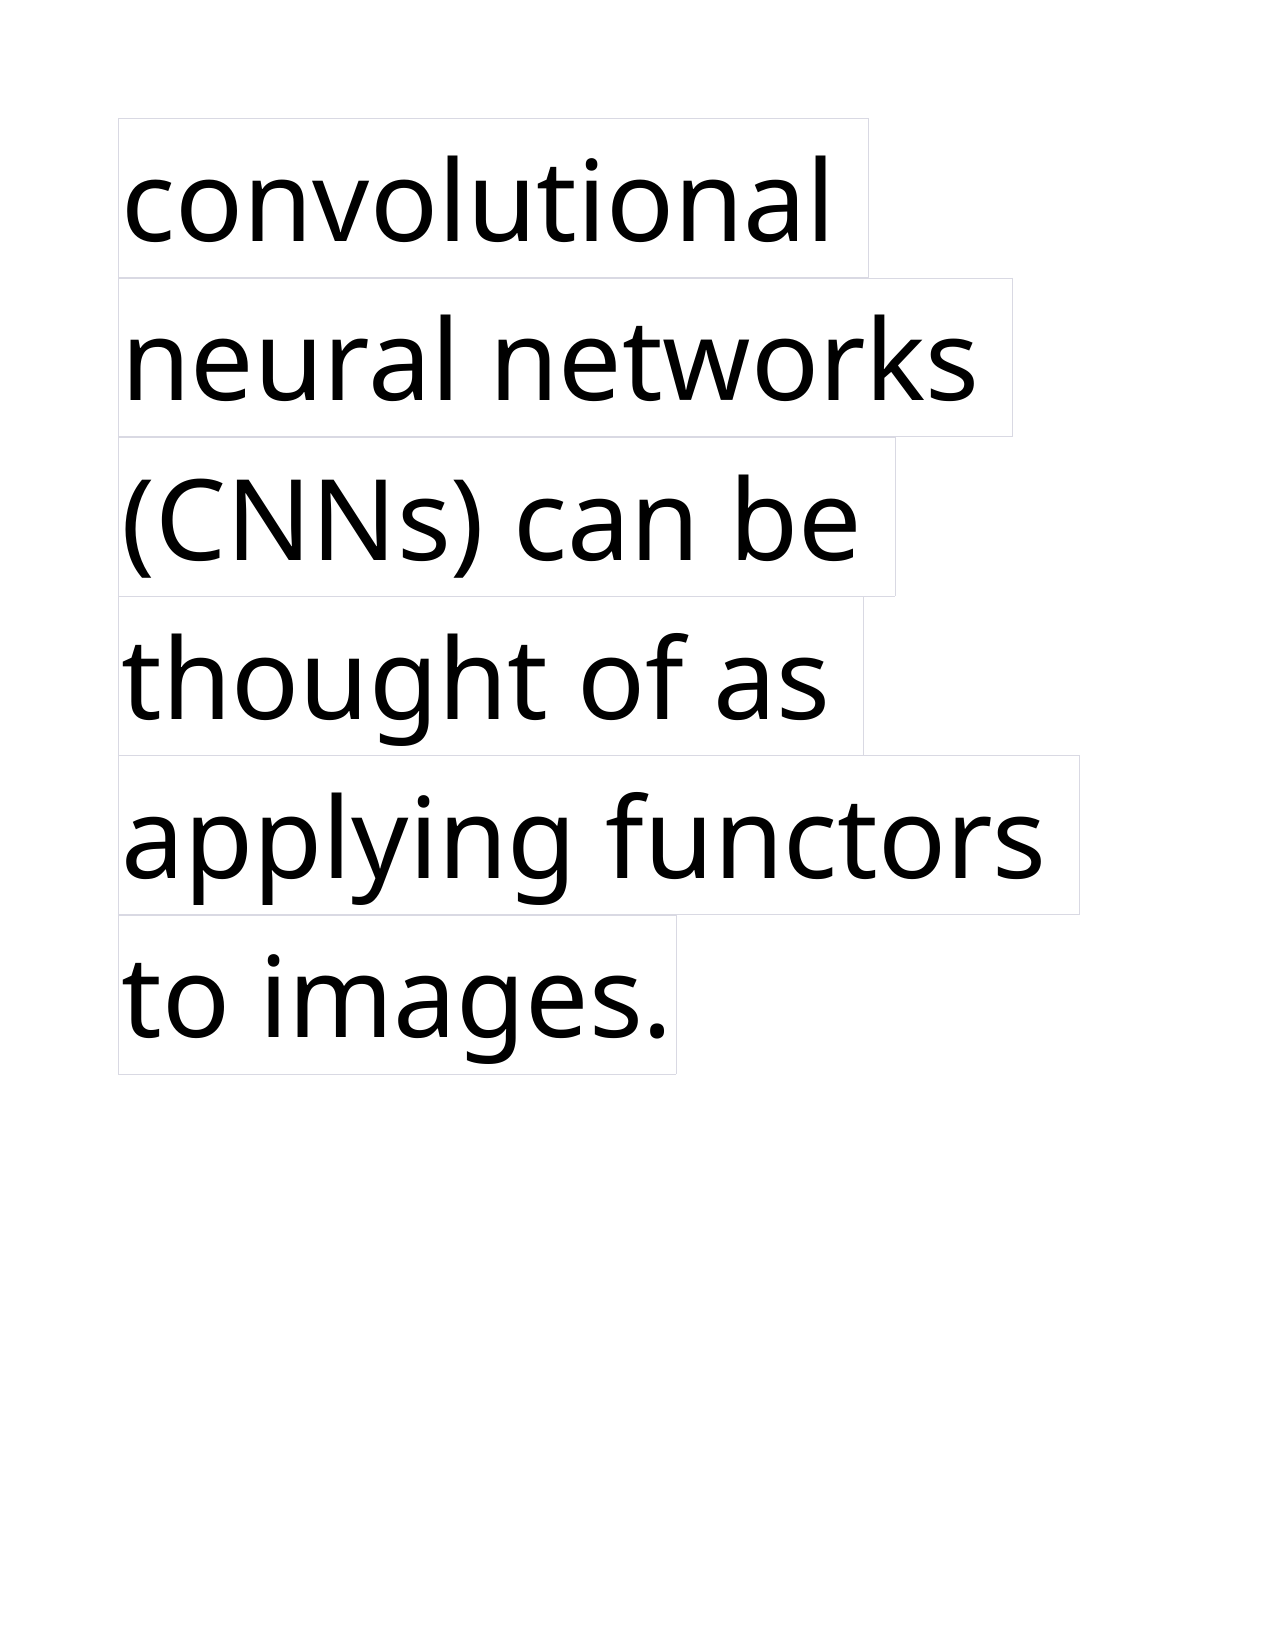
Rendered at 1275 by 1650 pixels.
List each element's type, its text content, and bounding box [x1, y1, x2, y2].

text convolutional neural networks (CNNs) can be thought of as applying functors to images. [119, 118, 1157, 1074]
